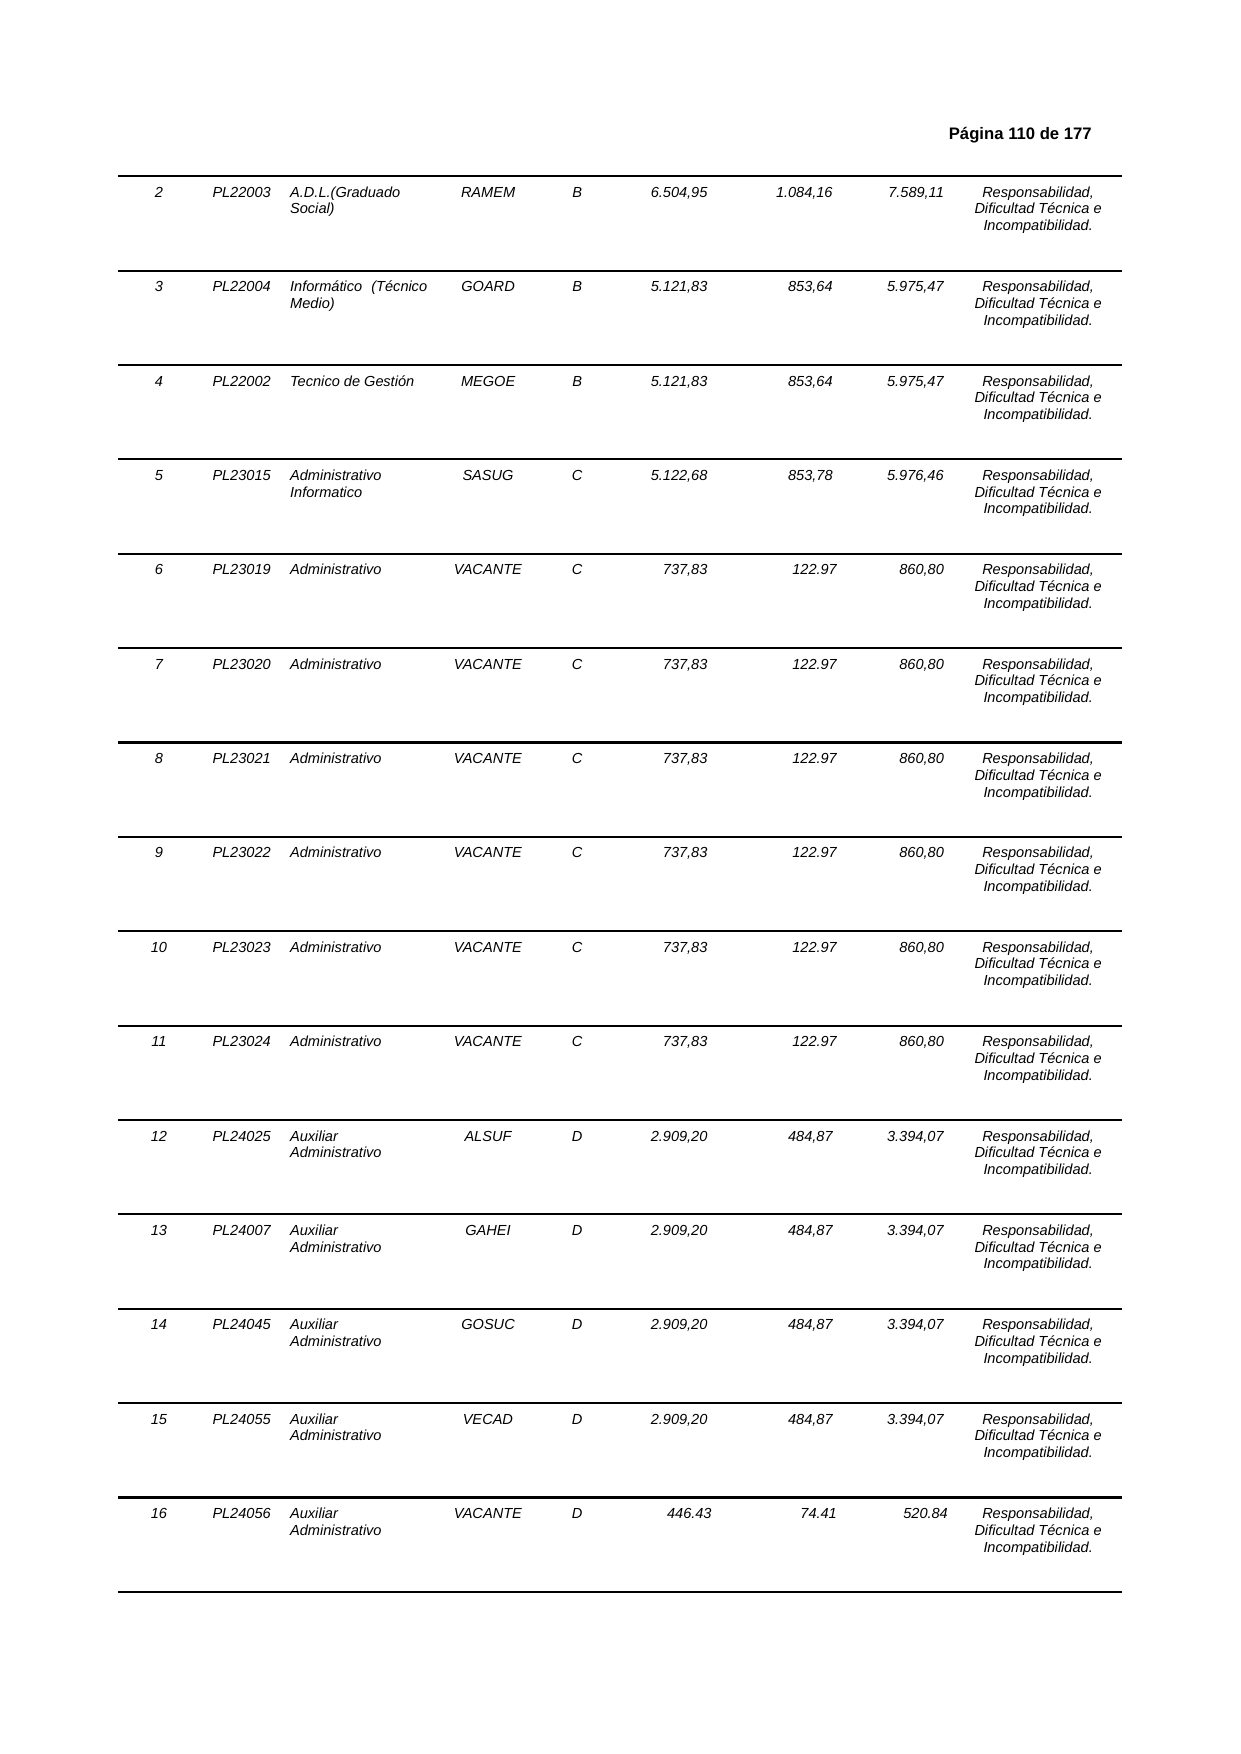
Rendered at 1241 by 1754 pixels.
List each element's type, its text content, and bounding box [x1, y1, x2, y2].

table_cell PL23019 [201, 555, 284, 647]
table_cell VACANTE [435, 838, 542, 930]
table_cell 15 [118, 1404, 201, 1496]
table_cell 4 [118, 366, 201, 458]
table_cell 12 [118, 1121, 201, 1213]
table_cell 122,97 [719, 744, 844, 836]
table_cell 5.976,46 [844, 460, 955, 553]
table_cell Administrativo [284, 1027, 435, 1119]
table_cell D [542, 1215, 613, 1308]
table_cell PL24055 [201, 1404, 284, 1496]
table_cell VACANTE [435, 649, 542, 741]
table_cell Auxiliar Administrativo [284, 1121, 435, 1213]
table_cell 6 [118, 555, 201, 647]
table_cell 5.975,47 [844, 272, 955, 364]
table_cell 737,83 [613, 1027, 719, 1119]
table_cell 9 [118, 838, 201, 930]
table_cell B [542, 272, 613, 364]
table_cell VACANTE [435, 555, 542, 647]
table_cell B [542, 177, 613, 269]
table_cell 2.909,20 [613, 1404, 719, 1496]
table_cell 853,64 [719, 366, 844, 458]
table_cell 446,43 [613, 1499, 719, 1591]
table_cell PL24056 [201, 1499, 284, 1591]
table_cell GOSUC [435, 1310, 542, 1402]
table_cell Responsabilidad, Dificultad Técnica e Incompatibilidad. [955, 1404, 1122, 1496]
table_cell B [542, 366, 613, 458]
table_cell 853,78 [719, 460, 844, 553]
table_cell Auxiliar Administrativo [284, 1499, 435, 1591]
table_cell 484,87 [719, 1121, 844, 1213]
table_cell C [542, 932, 613, 1024]
table_cell PL22004 [201, 272, 284, 364]
table_cell PL23015 [201, 460, 284, 553]
table_cell 2.909,20 [613, 1215, 719, 1308]
table_cell 737,83 [613, 649, 719, 741]
table_cell 3 [118, 272, 201, 364]
table_cell PL22002 [201, 366, 284, 458]
table_cell 8 [118, 744, 201, 836]
table_cell C [542, 744, 613, 836]
table_cell 122,97 [719, 555, 844, 647]
table_cell Responsabilidad, Dificultad Técnica e Incompatibilidad. [955, 1027, 1122, 1119]
table_cell SASUG [435, 460, 542, 553]
table_cell Responsabilidad, Dificultad Técnica e Incompatibilidad. [955, 932, 1122, 1024]
table_cell Responsabilidad, Dificultad Técnica e Incompatibilidad. [955, 1215, 1122, 1308]
table_cell 520,84 [844, 1499, 955, 1591]
table_cell Responsabilidad, Dificultad Técnica e Incompatibilidad. [955, 555, 1122, 647]
table_cell 484,87 [719, 1310, 844, 1402]
table_cell 737,83 [613, 744, 719, 836]
table_cell Responsabilidad, Dificultad Técnica e Incompatibilidad. [955, 177, 1122, 269]
table_cell A.D.L.(Graduado Social) [284, 177, 435, 269]
table_cell VACANTE [435, 932, 542, 1024]
table_cell PL23020 [201, 649, 284, 741]
table_cell 6.504,95 [613, 177, 719, 269]
table_cell ALSUF [435, 1121, 542, 1213]
table_cell PL23024 [201, 1027, 284, 1119]
table_cell 5.122,68 [613, 460, 719, 553]
table_cell 7.589,11 [844, 177, 955, 269]
table_cell Administrativo [284, 649, 435, 741]
table_cell PL22003 [201, 177, 284, 269]
table_cell 14 [118, 1310, 201, 1402]
table_cell 2.909,20 [613, 1310, 719, 1402]
table_cell 3.394,07 [844, 1121, 955, 1213]
table_cell 3.394,07 [844, 1404, 955, 1496]
table_cell Auxiliar Administrativo [284, 1215, 435, 1308]
table_cell 853,64 [719, 272, 844, 364]
table_cell 484,87 [719, 1404, 844, 1496]
table_cell 1.084,16 [719, 177, 844, 269]
table_cell Administrativo [284, 555, 435, 647]
table_cell GAHEI [435, 1215, 542, 1308]
table_cell Administrativo Informatico [284, 460, 435, 553]
table_cell 3.394,07 [844, 1310, 955, 1402]
table_cell D [542, 1404, 613, 1496]
table_cell 737,83 [613, 932, 719, 1024]
table_cell VACANTE [435, 1499, 542, 1591]
table_cell PL24045 [201, 1310, 284, 1402]
table_cell Responsabilidad, Dificultad Técnica e Incompatibilidad. [955, 1310, 1122, 1402]
table_cell 860,80 [844, 555, 955, 647]
table_cell 860,80 [844, 932, 955, 1024]
table_cell 7 [118, 649, 201, 741]
table_cell PL23023 [201, 932, 284, 1024]
table_cell Auxiliar Administrativo [284, 1310, 435, 1402]
table_cell 860,80 [844, 1027, 955, 1119]
table_cell Responsabilidad, Dificultad Técnica e Incompatibilidad. [955, 649, 1122, 741]
table_cell C [542, 649, 613, 741]
table_cell C [542, 460, 613, 553]
table_cell Responsabilidad, Dificultad Técnica e Incompatibilidad. [955, 366, 1122, 458]
table_cell 737,83 [613, 555, 719, 647]
table_cell PL23021 [201, 744, 284, 836]
table_cell VACANTE [435, 1027, 542, 1119]
table_cell 5 [118, 460, 201, 553]
table_cell 122,97 [719, 932, 844, 1024]
table_cell MEGOE [435, 366, 542, 458]
table_cell D [542, 1121, 613, 1213]
table_cell 860,80 [844, 838, 955, 930]
table_cell Tecnico de Gestión [284, 366, 435, 458]
table_cell Administrativo [284, 932, 435, 1024]
table_cell 10 [118, 932, 201, 1024]
table_cell PL24025 [201, 1121, 284, 1213]
table_cell 3.394,07 [844, 1215, 955, 1308]
table_cell 5.121,83 [613, 366, 719, 458]
table_cell Administrativo [284, 744, 435, 836]
table_cell Informático (Técnico Medio) [284, 272, 435, 364]
table_cell 860,80 [844, 744, 955, 836]
table_cell GOARD [435, 272, 542, 364]
table_cell Responsabilidad, Dificultad Técnica e Incompatibilidad. [955, 744, 1122, 836]
table_cell Administrativo [284, 838, 435, 930]
table_cell 484,87 [719, 1215, 844, 1308]
table_cell PL24007 [201, 1215, 284, 1308]
table_cell 122,97 [719, 649, 844, 741]
table_cell 74,41 [719, 1499, 844, 1591]
table_cell C [542, 1027, 613, 1119]
table_cell 16 [118, 1499, 201, 1591]
table_cell D [542, 1499, 613, 1591]
table_cell PL23022 [201, 838, 284, 930]
table_cell Responsabilidad, Dificultad Técnica e Incompatibilidad. [955, 1499, 1122, 1591]
table_cell VECAD [435, 1404, 542, 1496]
table_cell 860,80 [844, 649, 955, 741]
table_cell Responsabilidad, Dificultad Técnica e Incompatibilidad. [955, 272, 1122, 364]
table_cell VACANTE [435, 744, 542, 836]
table_cell 11 [118, 1027, 201, 1119]
table_cell 5.121,83 [613, 272, 719, 364]
table_cell Responsabilidad, Dificultad Técnica e Incompatibilidad. [955, 838, 1122, 930]
table_cell 5.975,47 [844, 366, 955, 458]
table_cell 122,97 [719, 838, 844, 930]
table_cell Responsabilidad, Dificultad Técnica e Incompatibilidad. [955, 460, 1122, 553]
table_cell Responsabilidad, Dificultad Técnica e Incompatibilidad. [955, 1121, 1122, 1213]
table_cell D [542, 1310, 613, 1402]
table_cell 2 [118, 177, 201, 269]
table_cell C [542, 555, 613, 647]
table_cell 13 [118, 1215, 201, 1308]
table_cell 2.909,20 [613, 1121, 719, 1213]
table_cell RAMEM [435, 177, 542, 269]
table_cell C [542, 838, 613, 930]
table_cell Auxiliar Administrativo [284, 1404, 435, 1496]
table_cell 737,83 [613, 838, 719, 930]
table_cell 122,97 [719, 1027, 844, 1119]
